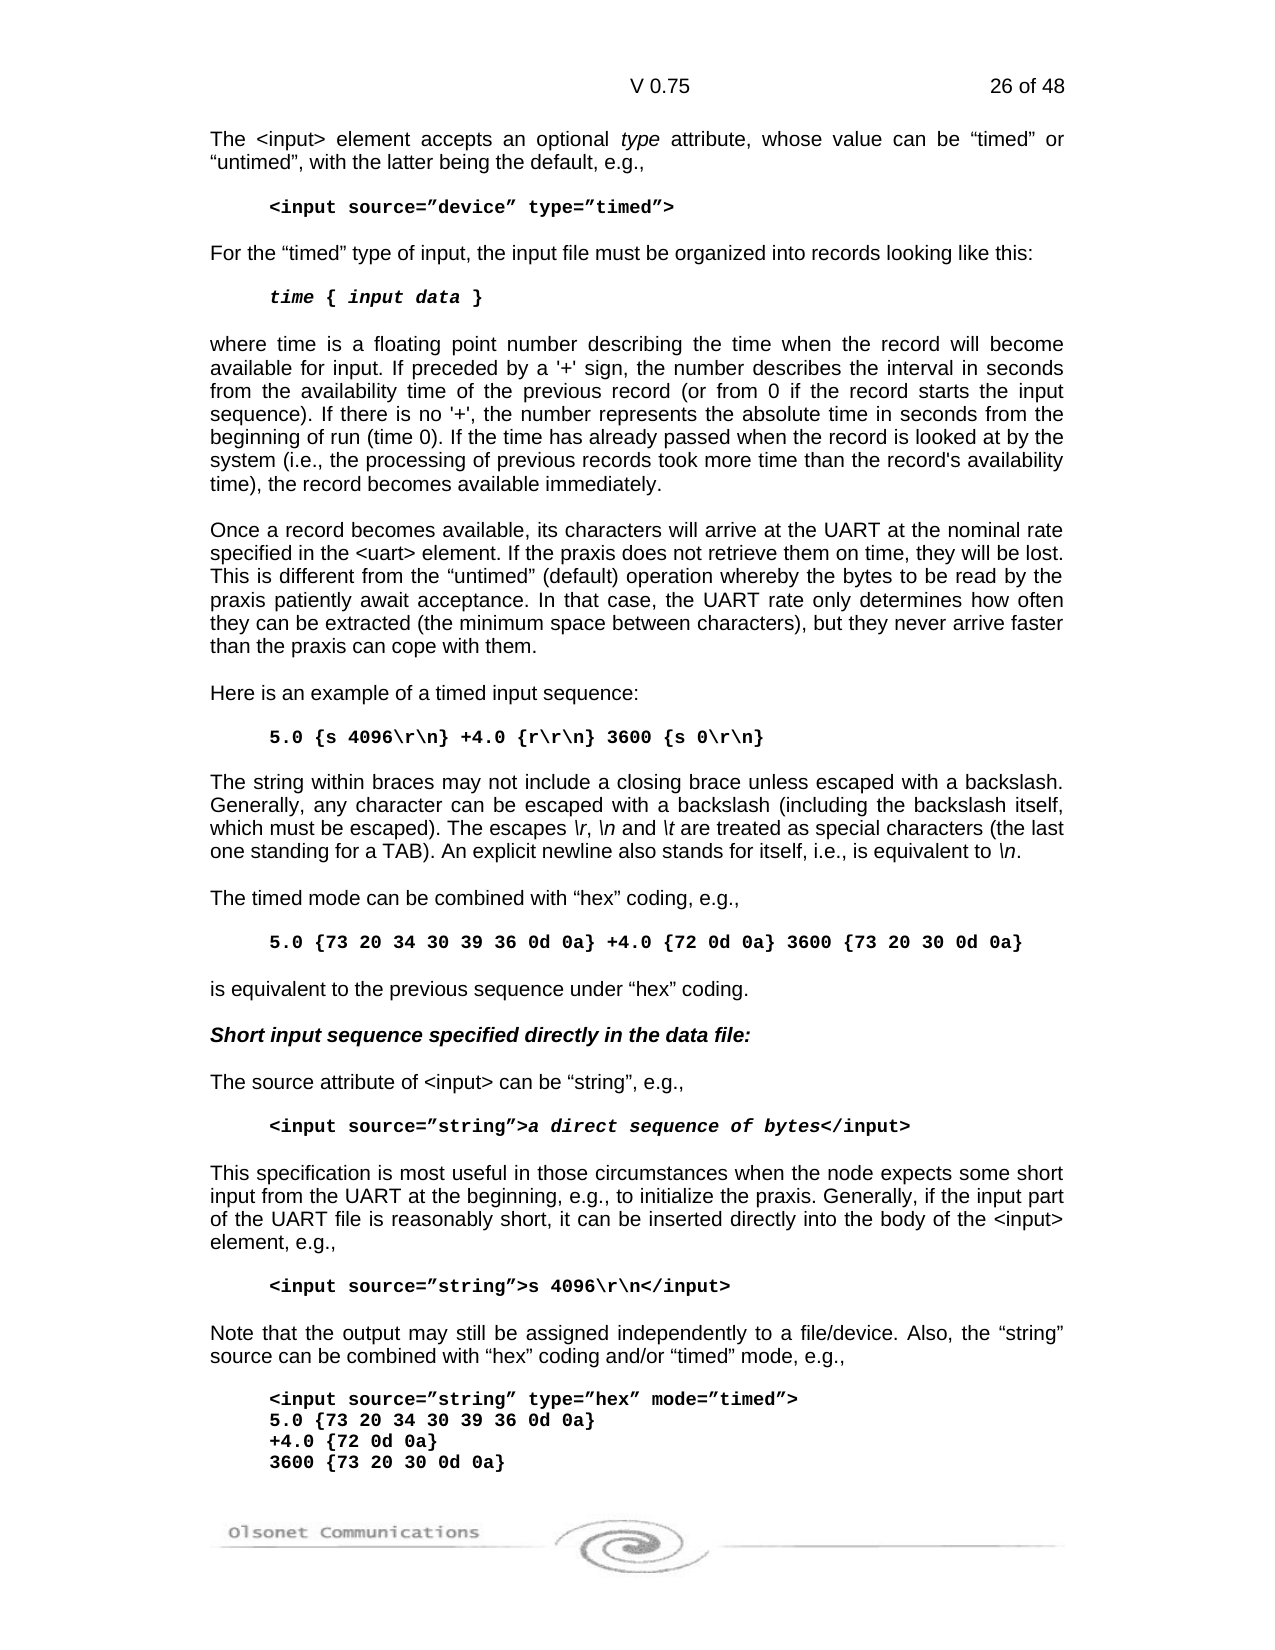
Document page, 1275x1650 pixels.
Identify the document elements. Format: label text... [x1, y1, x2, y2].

text <input source=”device” type=”timed”> [269, 197, 1065, 219]
text Once a record becomes available, its characters will arrive at the UART at the nominal rate specified in the <uart> element. If the praxis does not retrieve them on time, they will be lost. This is different from the “untimed” (default) operation whereby the bytes to be read by the praxis patiently await acceptance. In that case, the UART rate only determines how often they can be extracted (the minimum space between characters), but they never arrive faster than the praxis can cope with them. [210, 519, 1065, 658]
text <input source=”string” type=”hex” mode=”timed”> [269, 1389, 1065, 1411]
text Here is an example of a timed input sequence: [210, 681, 1065, 704]
text Short input sequence specified directly in the data file: [210, 1024, 1065, 1047]
text <input source=”string”>a direct sequence of bytes</input> [269, 1117, 1065, 1138]
text <input source=”string”>s 4096\r\n</input> [269, 1277, 1065, 1298]
text 5.0 {s 4096\r\n} +4.0 {r\r\n} 3600 {s 0\r\n} [269, 728, 1065, 749]
text 5.0 {73 20 34 30 39 36 0d 0a} [269, 1411, 1065, 1432]
text +4.0 {72 0d 0a} [269, 1432, 1065, 1453]
text For the “timed” type of input, the input file must be organized into records looking like this: [210, 242, 1065, 265]
text Note that the output may still be assigned independently to a file/device. Also, the “string” source can be combined with “hex” coding and/or “timed” mode, e.g., [210, 1322, 1065, 1368]
text is equivalent to the previous sequence under “hex” coding. [210, 977, 1065, 1001]
picture [210, 1504, 1065, 1596]
text where time is a floating point number describing the time when the record will become available for input. If preceded by a '+' sign, the number describes the interval in seconds from the availability time of the previous record (or from 0 if the record starts the input sequence). If there is no '+', the number represents the absolute time in seconds from the beginning of run (time 0). If the time has already passed when the record is looked at by the system (i.e., the processing of previous records took more time than the record's availability time), the record becomes available immediately. [210, 333, 1065, 495]
text The timed mode can be combined with “hex” coding, e.g., [210, 886, 1065, 909]
text The source attribute of <input> can be “string”, e.g., [210, 1070, 1065, 1093]
text The string within braces may not include a closing brace unless escaped with a backslash. Generally, any character can be escaped with a backslash (including the backslash itself, which must be escaped). The escapes \r, \n and \t are treated as special characters (the last one standing for a TAB). An explicit newline also stands for itself, i.e., is equivalent to \n. [210, 770, 1065, 863]
text 5.0 {73 20 34 30 39 36 0d 0a} +4.0 {72 0d 0a} 3600 {73 20 30 0d 0a} [269, 933, 1065, 954]
text 3600 {73 20 30 0d 0a} [269, 1453, 1065, 1474]
text The <input> element accepts an optional type attribute, whose value can be “timed” or “untimed”, with the latter being the default, e.g., [210, 128, 1065, 174]
text time { input data } [269, 288, 1065, 309]
text This specification is most useful in those circumstances when the node expects some short input from the UART at the beginning, e.g., to initialize the praxis. Generally, if the input part of the UART file is reasonably short, it can be inserted directly into the body of the <input> element, e.g., [210, 1161, 1065, 1254]
